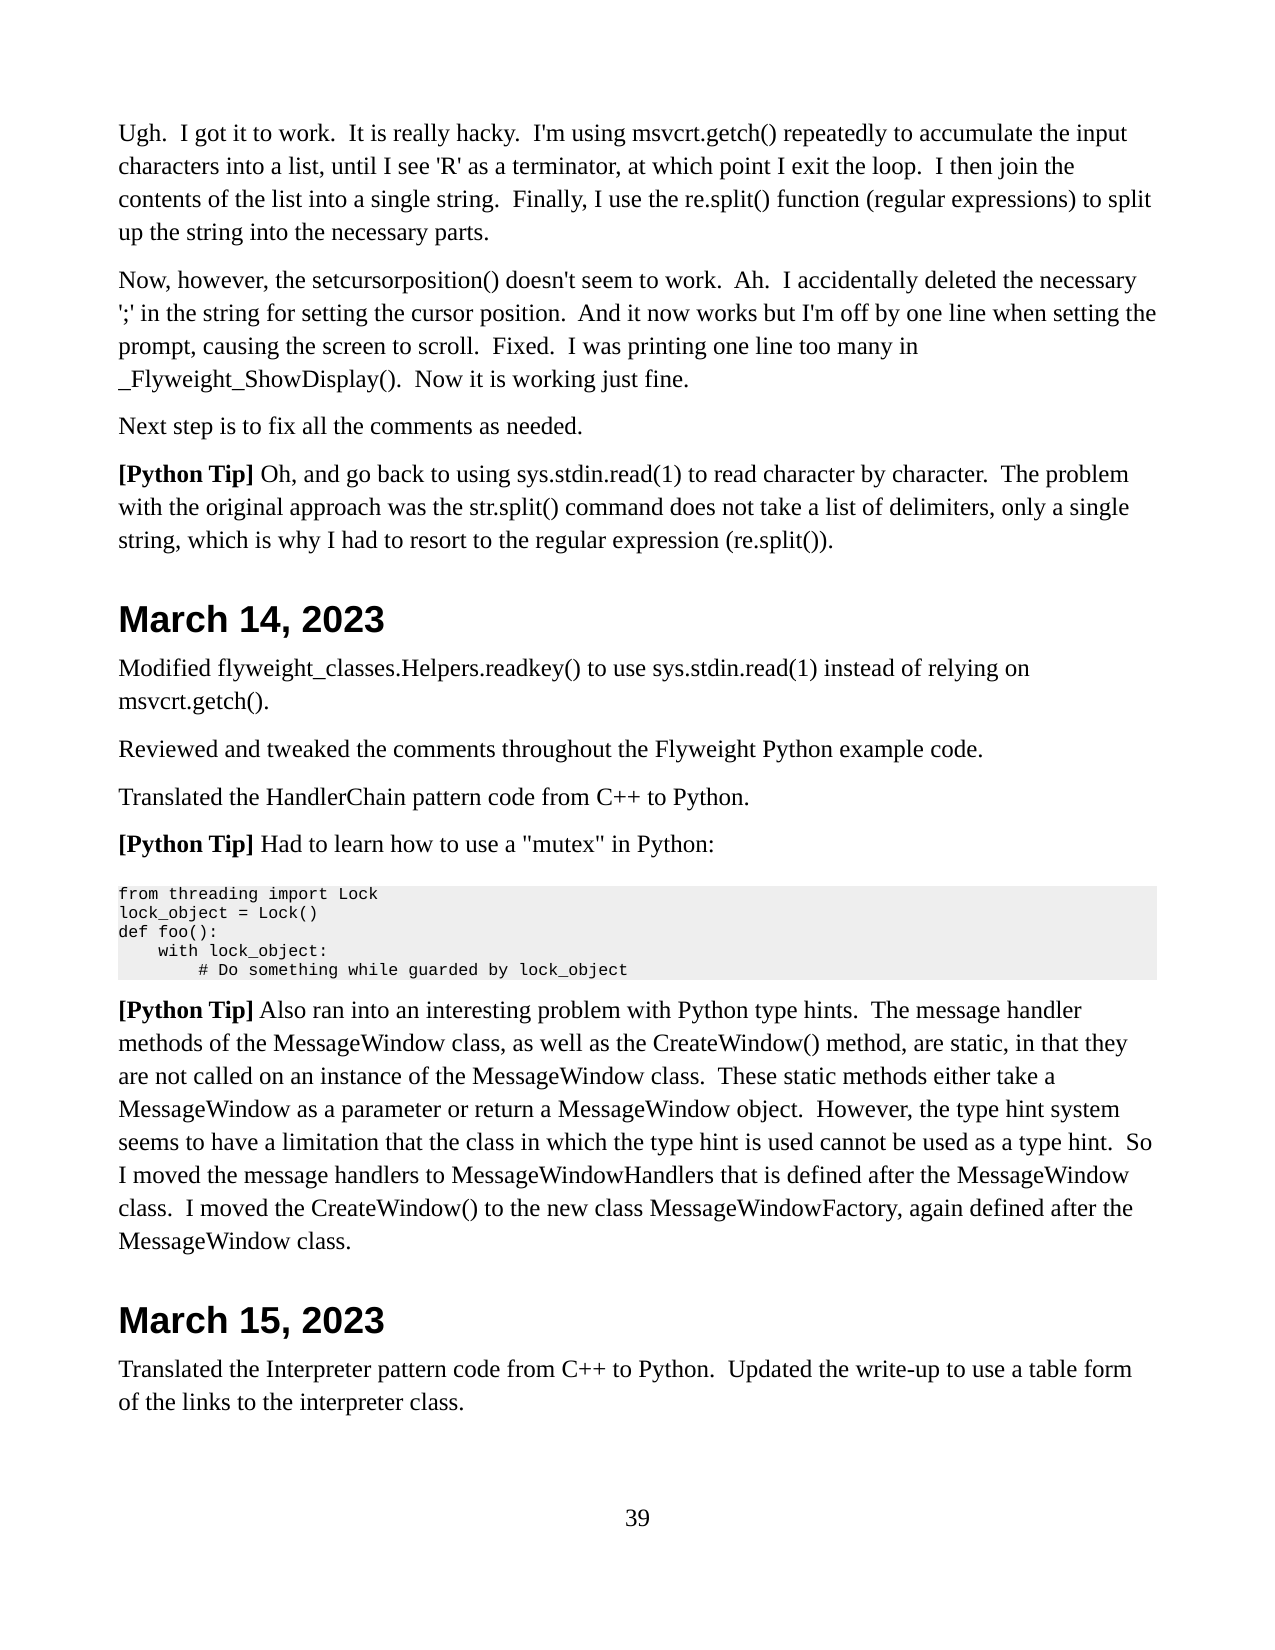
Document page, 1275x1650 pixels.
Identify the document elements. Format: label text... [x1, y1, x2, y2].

text [Python Tip] Had to learn how to use a "mutex" in Python: [118, 829, 1157, 858]
text from threading import Lock [118, 886, 1157, 904]
text def foo(): [118, 923, 1157, 942]
text Ugh. I got it to work. It is really hacky. I'm using msvcrt.getch() repeatedly to accumulate the input characters into a list, until I see 'R' as a terminator, at which point I exit the loop. I then join the contents of the list into a single string. Finally, I use the re.split() function (regular expressions) to split up the string into the necessary parts. [118, 118, 1157, 246]
text Next step is to fix all the comments as needed. [118, 411, 1157, 440]
text lock_object = Lock() [118, 904, 1157, 923]
subtitle March 15, 2023 [118, 1299, 1157, 1342]
text [Python Tip] Oh, and go back to using sys.stdin.read(1) to read character by character. The problem with the original approach was the str.split() command does not take a list of delimiters, only a single string, which is why I had to resort to the regular expression (re.split()). [118, 459, 1157, 554]
text Modified flyweight_classes.Helpers.readkey() to use sys.stdin.read(1) instead of relying on msvcrt.getch(). [118, 653, 1157, 715]
text # Do something while guarded by lock_object [118, 961, 1157, 980]
subtitle March 14, 2023 [118, 598, 1157, 641]
text Translated the HandlerChain pattern code from C++ to Python. [118, 782, 1157, 810]
text Now, however, the setcursorposition() doesn't seem to work. Ah. I accidentally deleted the necessary ';' in the string for setting the cursor position. And it now works but I'm off by one line when setting the prompt, causing the screen to scroll. Fixed. I was printing one line too many in _Flyweight_ShowDisplay(). Now it is working just fine. [118, 265, 1157, 393]
text [Python Tip] Also ran into an interesting problem with Python type hints. The message handler methods of the MessageWindow class, as well as the CreateWindow() method, are static, in that they are not called on an instance of the MessageWindow class. These static methods either take a MessageWindow as a parameter or return a MessageWindow object. However, the type hint system seems to have a limitation that the class in which the type hint is used cannot be used as a type hint. So I moved the message handlers to MessageWindowHandlers that is defined after the MessageWindow class. I moved the CreateWindow() to the new class MessageWindowFactory, again defined after the MessageWindow class. [118, 995, 1157, 1255]
text Translated the Interpreter pattern code from C++ to Python. Updated the write-up to use a table form of the links to the interpreter class. [118, 1354, 1157, 1416]
text with lock_object: [118, 942, 1157, 961]
text Reviewed and tweaked the comments throughout the Flyweight Python example code. [118, 734, 1157, 763]
